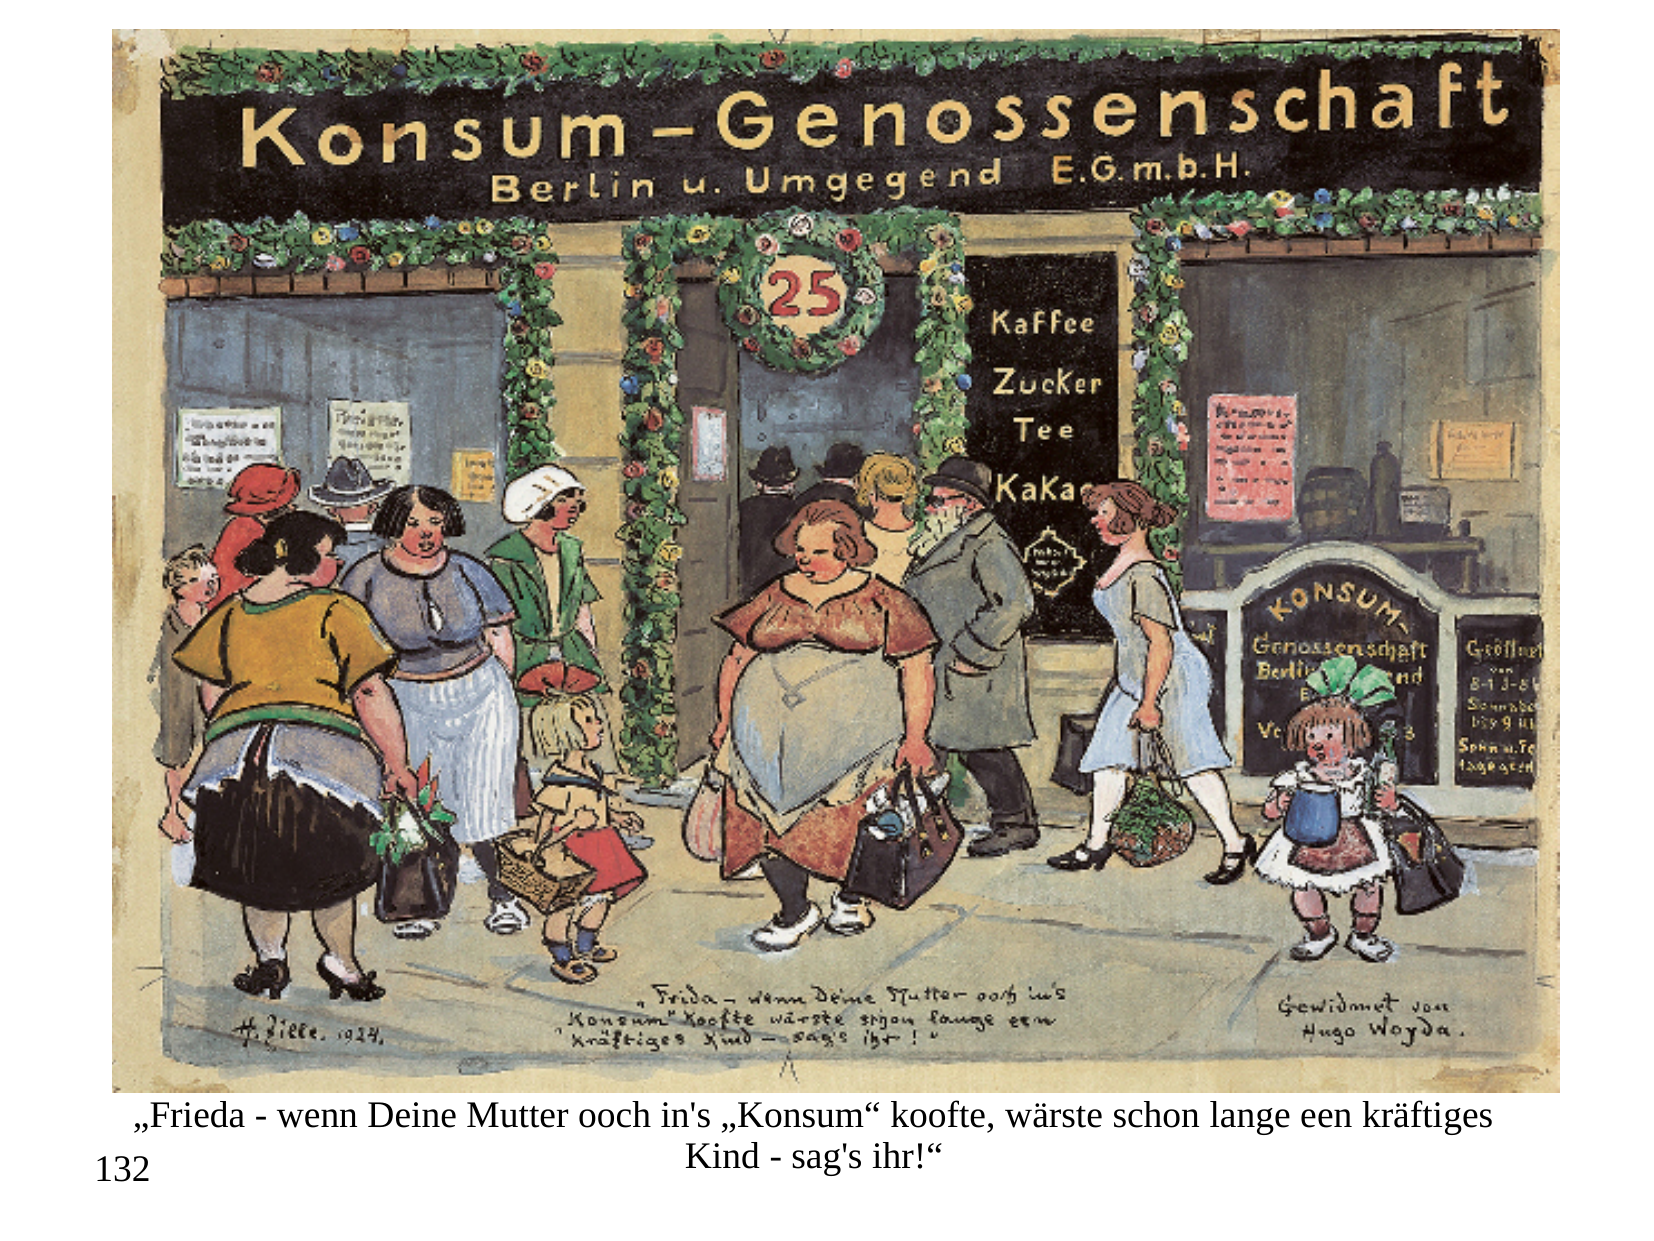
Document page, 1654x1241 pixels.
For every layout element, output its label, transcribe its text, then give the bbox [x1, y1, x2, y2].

text_box [0, 1140, 279, 1211]
picture [112, 29, 1560, 1093]
text_box „Frieda - wenn Deine Mutter ooch in's „Konsum“ koofte, wärste schon lange een kräftiges Kind - sag's ihr!“ [118, 1093, 1536, 1185]
